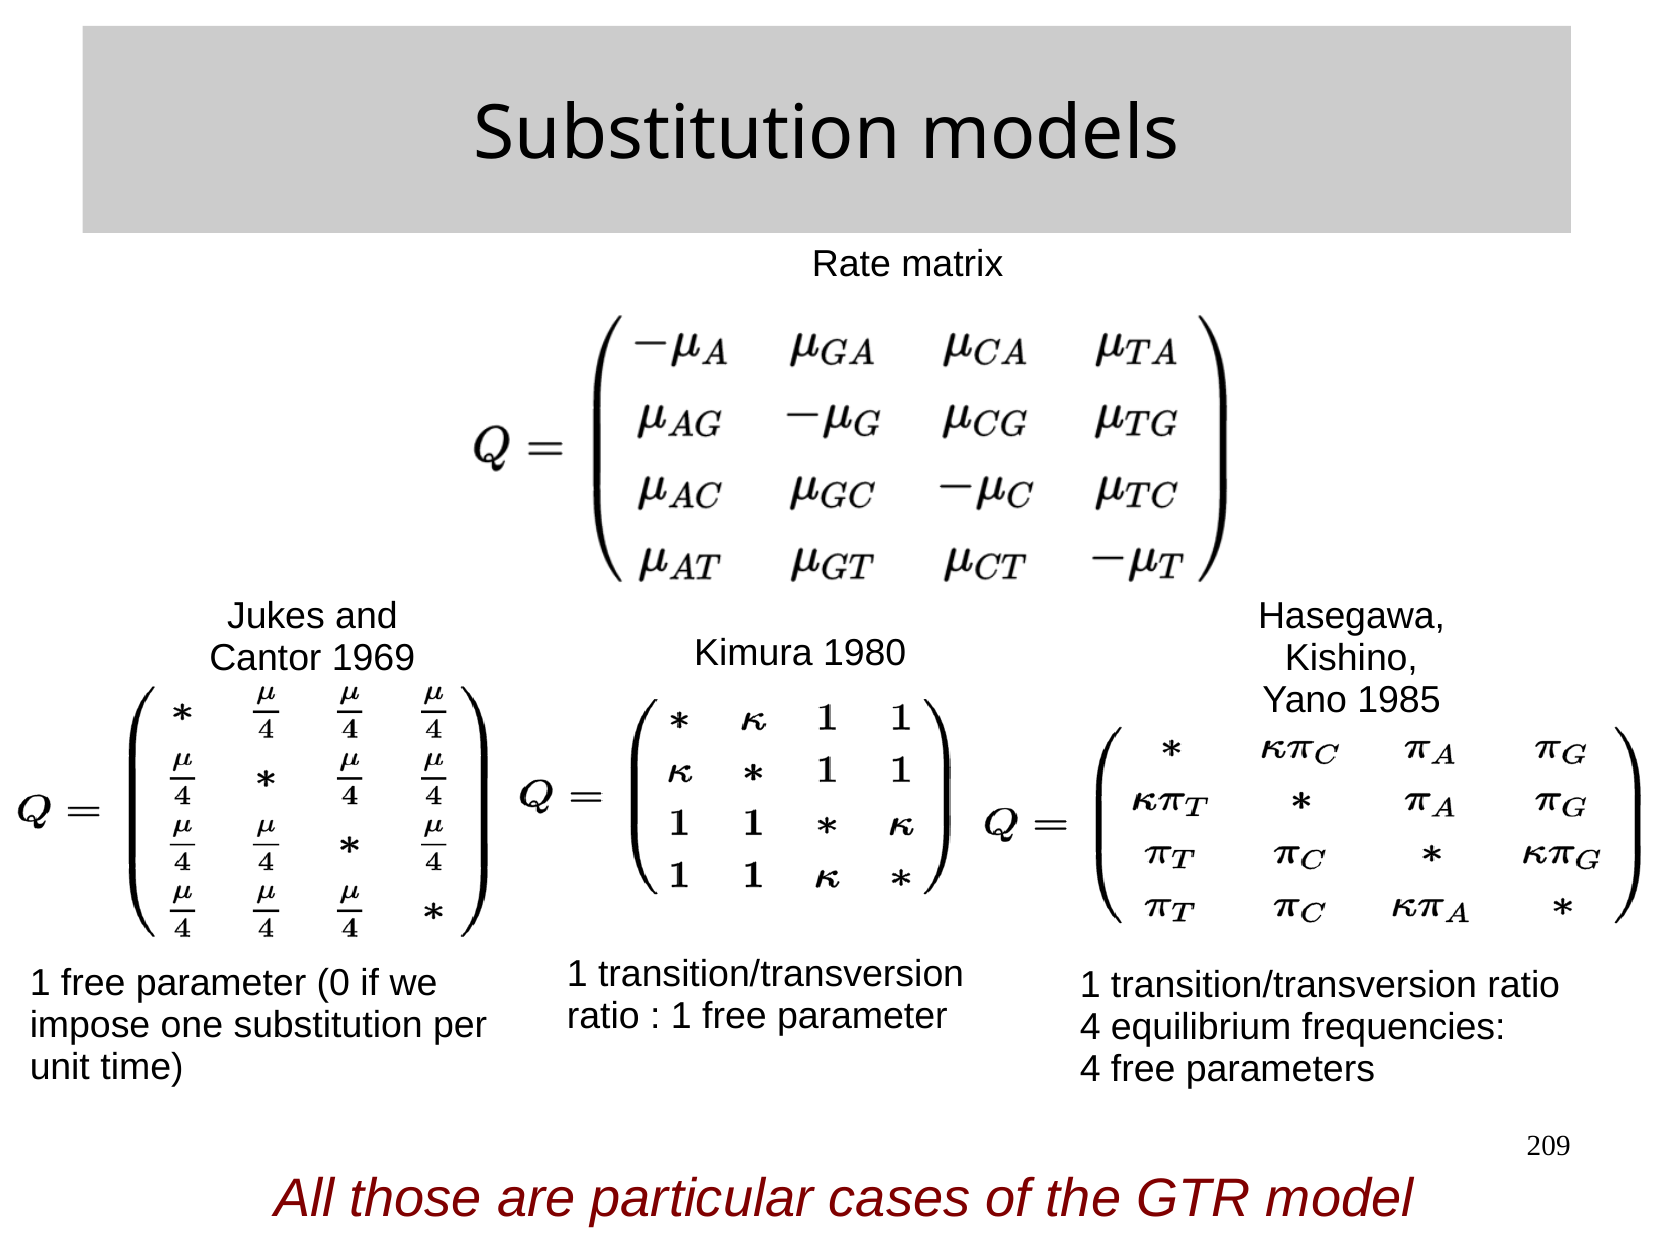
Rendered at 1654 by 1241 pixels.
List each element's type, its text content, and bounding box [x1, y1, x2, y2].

picture [4, 676, 506, 949]
text_box 1 free parameter (0 if we impose one substitution per unit time) [15, 954, 552, 1096]
text_box All those are particular cases of the GTR model [259, 1160, 1514, 1241]
text_box 1 transition/transversion ratio : 1 free parameter [552, 945, 991, 1170]
picture [515, 699, 961, 900]
text_box Jukes and Cantor 1969 [184, 586, 440, 727]
text_box Rate matrix [660, 234, 1156, 334]
text_box 1 transition/transversion ratio 4 equilibrium frequencies: 4 free parameters [1065, 955, 1636, 1111]
picture [433, 300, 1252, 615]
title Substitution models [82, 25, 1571, 233]
text_box Kimura 1980 [679, 624, 935, 764]
text_box Hasegawa, Kishino, Yano 1985 [1224, 586, 1480, 728]
picture [983, 725, 1654, 933]
